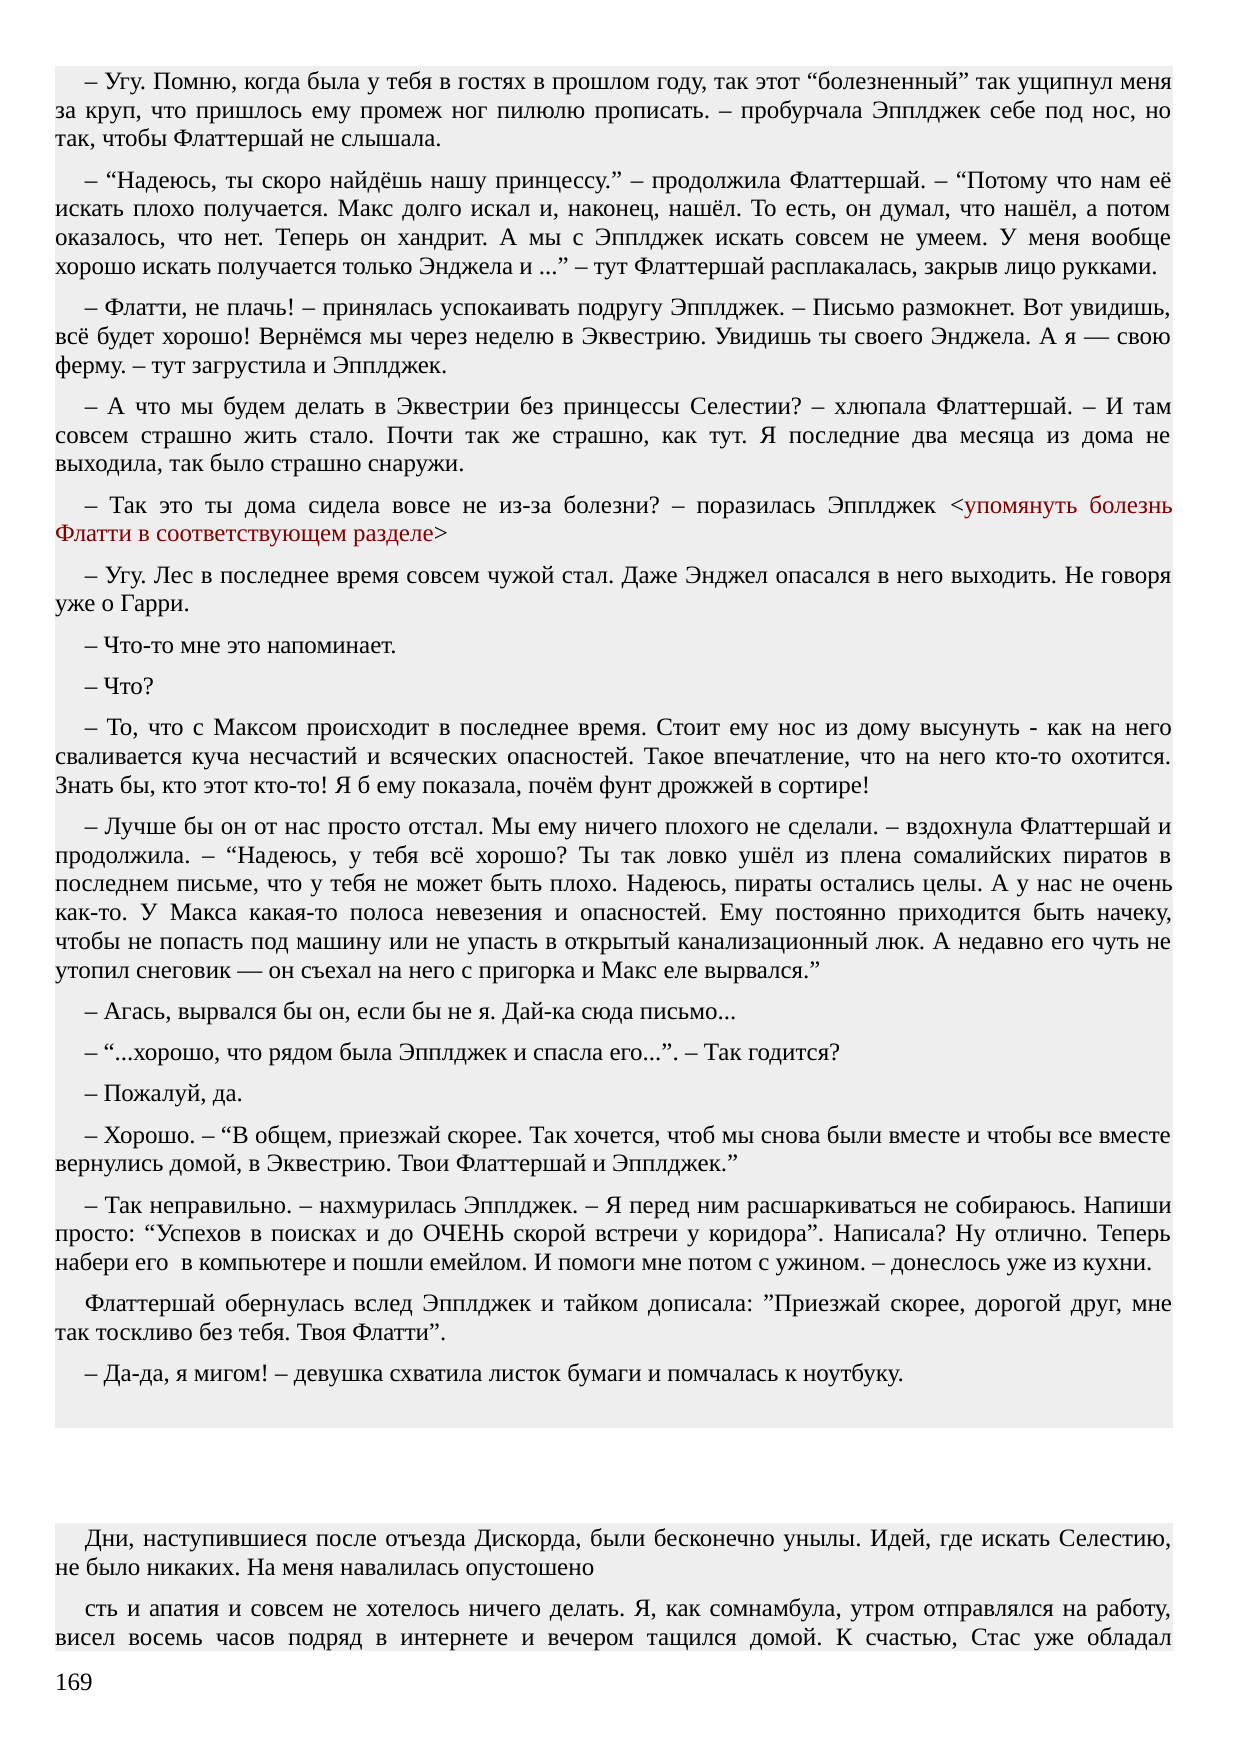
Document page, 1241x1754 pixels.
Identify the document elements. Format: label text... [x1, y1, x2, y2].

text – То, что с Максом происходит в последнее время. Стоит ему нос из дому высунуть - как на него сваливается куча несчастий и всяческих опасностей. Такое впечатление, что на него кто-то охотится. Знать бы, кто этот кто-то! Я б ему показала, почём фунт дрожжей в сортире! [55, 712, 1173, 798]
text – Что-то мне это напоминает. [55, 630, 1173, 658]
text – Агась, вырвался бы он, если бы не я. Дай-ка сюда письмо... [55, 996, 1173, 1025]
text – А что мы будем делать в Эквестрии без принцессы Селестии? – хлюпала Флаттершай. – И там совсем страшно жить стало. Почти так же страшно, как тут. Я последние два месяца из дома не выходила, так было страшно снаружи. [55, 391, 1173, 477]
text – “...хорошо, что рядом была Эпплджек и спасла его...”. – Так годится? [55, 1037, 1173, 1066]
text – Угу. Помню, когда была у тебя в гостях в прошлом году, так этот “болезненный” так ущипнул меня за круп, что пришлось ему промеж ног пилюлю прописать. – пробурчала Эпплджек себе под нос, но так, чтобы Флаттершай не слышала. [55, 66, 1173, 152]
text – Флатти, не плачь! – принялась успокаивать подругу Эпплджек. – Письмо размокнет. Вот увидишь, всё будет хорошо! Вернёмся мы через неделю в Эквестрию. Увидишь ты своего Энджела. А я — свою ферму. – тут загрустила и Эпплджек. [55, 292, 1173, 378]
text – Пожалуй, да. [55, 1078, 1173, 1107]
text – “Надеюсь, ты скоро найдёшь нашу принцессу.” – продолжила Флаттершай. – “Потому что нам её искать плохо получается. Макс долго искал и, наконец, нашёл. То есть, он думал, что нашёл, а потом оказалось, что нет. Теперь он хандрит. А мы с Эпплджек искать совсем не умеем. У меня вообще хорошо искать получается только Энджела и ...” – тут Флаттершай расплакалась, закрыв лицо рукками. [55, 165, 1173, 280]
text – Хорошо. – “В общем, приезжай скорее. Так хочется, чтоб мы снова были вместе и чтобы все вместе вернулись домой, в Эквестрию. Твои Флаттершай и Эпплджек.” [55, 1120, 1173, 1177]
text Дни, наступившиеся после отъезда Дискорда, были бесконечно унылы. Идей, где искать Селестию, не было никаких. На меня навалилась опустошено [55, 1523, 1173, 1581]
text сть и апатия и совсем не хотелось ничего делать. Я, как сомнамбула, утром отправлялся на работу, висел восемь часов подряд в интернете и вечером тащился домой. К счастью, Стас уже обладал [55, 1593, 1173, 1651]
text Флаттершай обернулась вслед Эпплджек и тайком дописала: ”Приезжай скорее, дорогой друг, мне так тоскливо без тебя. Твоя Флатти”. [55, 1288, 1173, 1346]
text – Что? [55, 671, 1173, 700]
text – Угу. Лес в последнее время совсем чужой стал. Даже Энджел опасался в него выходить. Не говоря уже о Гарри. [55, 560, 1173, 617]
text – Лучше бы он от нас просто отстал. Мы ему ничего плохого не сделали. – вздохнула Флаттершай и продолжила. – “Надеюсь, у тебя всё хорошо? Ты так ловко ушёл из плена сомалийских пиратов в последнем письме, что у тебя не может быть плохо. Надеюсь, пираты остались целы. А у нас не очень как-то. У Макса какая-то полоса невезения и опасностей. Ему постоянно приходится быть начеку, чтобы не попасть под машину или не упасть в открытый канализационный люк. А недавно его чуть не утопил снеговик — он съехал на него с пригорка и Макс еле вырвался.” [55, 811, 1173, 983]
text – Да-да, я мигом! – девушка схватила листок бумаги и помчалась к ноутбуку. [55, 1358, 1173, 1387]
text – Так это ты дома сидела вовсе не из-за болезни? – поразилась Эпплджек <упомянуть болезнь Флатти в соответствующем разделе> [55, 490, 1173, 547]
text – Так неправильно. – нахмурилась Эпплджек. – Я перед ним расшаркиваться не собираюсь. Напиши просто: “Успехов в поисках и до ОЧЕНЬ скорой встречи у коридора”. Написала? Ну отлично. Теперь набери его в компьютере и пошли емейлом. И помоги мне потом с ужином. – донеслось уже из кухни. [55, 1190, 1173, 1276]
